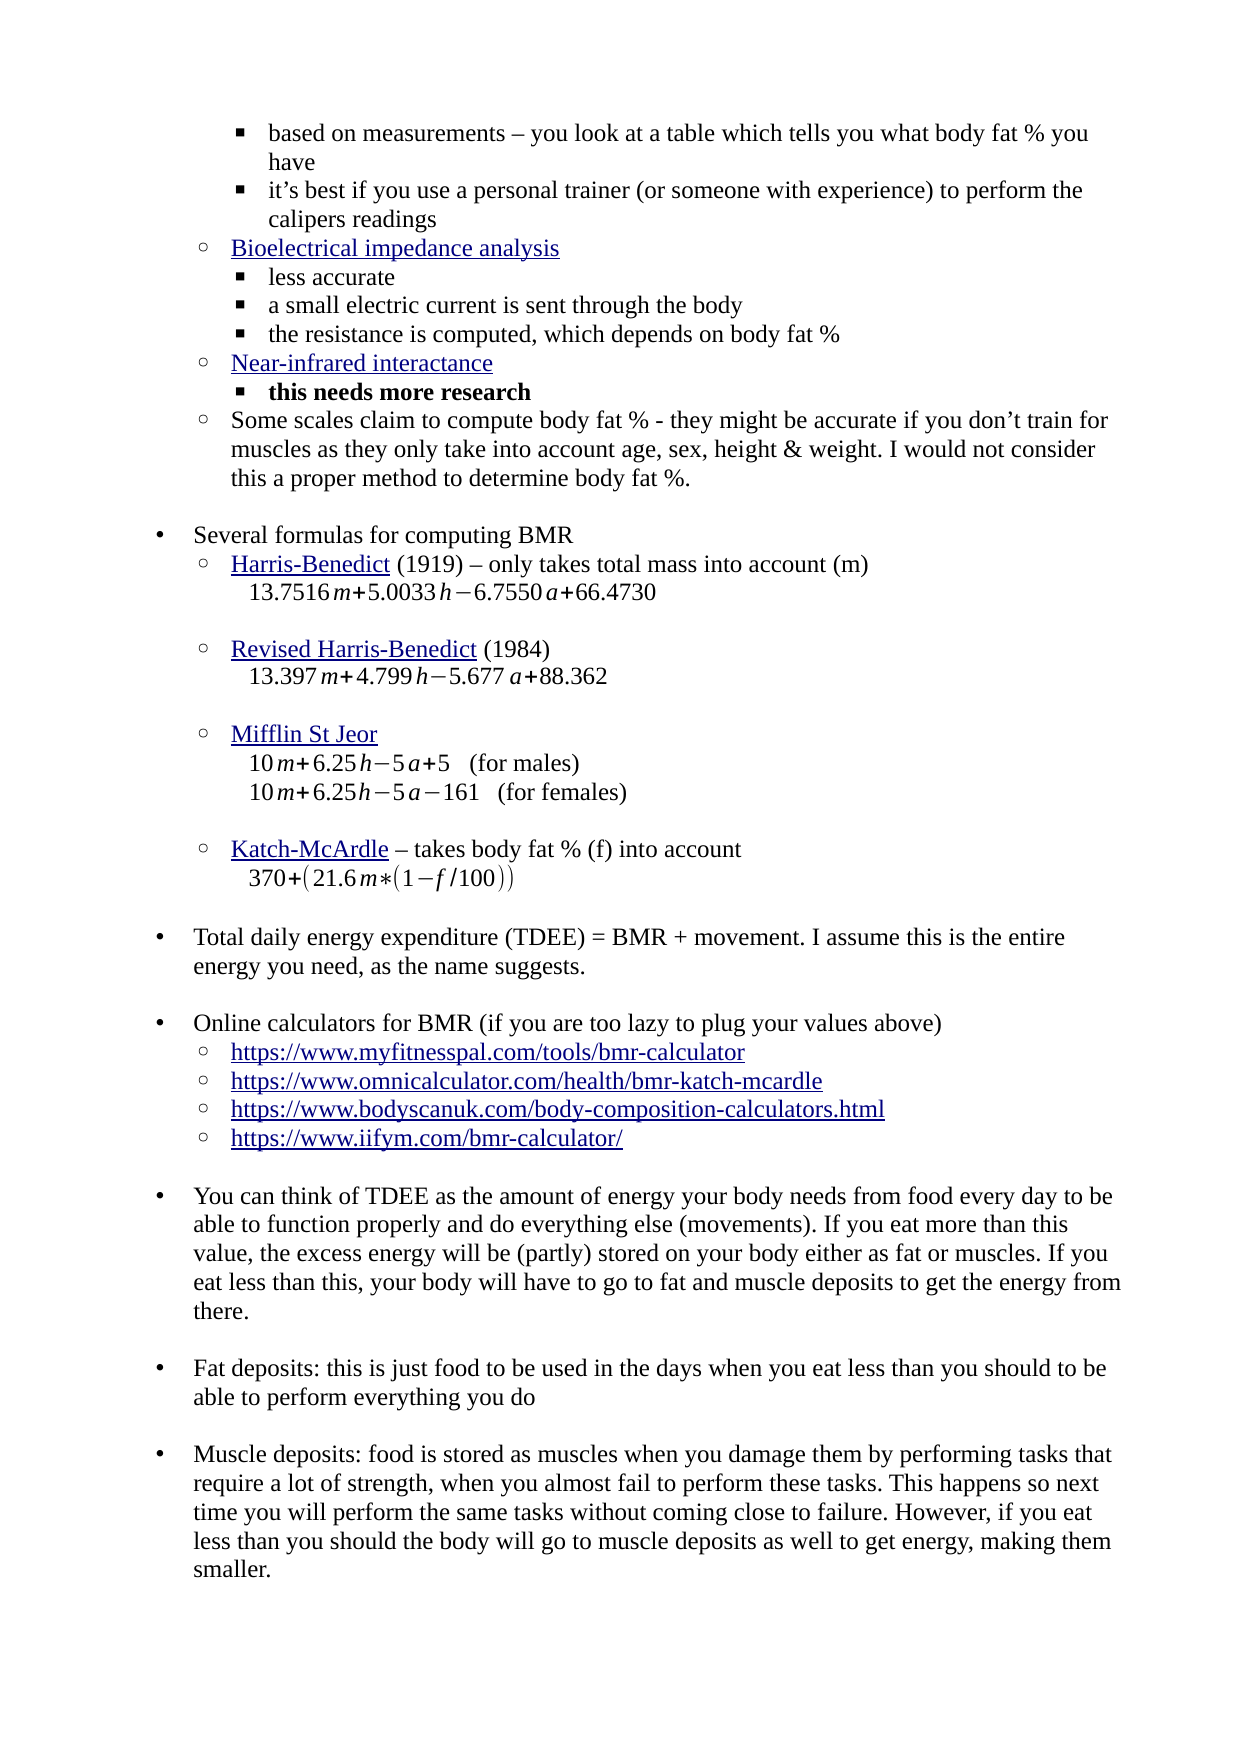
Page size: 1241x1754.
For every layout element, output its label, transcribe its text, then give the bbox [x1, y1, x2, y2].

list Mifflin St Jeor [193, 719, 1122, 748]
list Fat deposits: this is just food to be used in the days when you eat less than you should to be able to perform everything you do [156, 1353, 1122, 1411]
list Muscle deposits: food is stored as muscles when you damage them by performing tasks that require a lot of strength, when you almost fail to perform these tasks. This happens so next time you will perform the same tasks without coming close to failure. However, if you eat less than you should the body will go to muscle deposits as well to get energy, making them smaller. [156, 1439, 1122, 1583]
list based on measurements – you look at a table which tells you what body fat % you have [231, 118, 1122, 176]
list less accurate [231, 262, 1122, 291]
list https://www.bodyscanuk.com/body-composition-calculators.html [193, 1094, 1122, 1123]
list the resistance is computed, which depends on body fat % [231, 319, 1122, 348]
list Harris-Benedict (1919) – only takes total mass into account (m) [193, 549, 1122, 606]
list Total daily energy expenditure (TDEE) = BMR + movement. I assume this is the entire energy you need, as the name suggests. [156, 922, 1122, 979]
list Katch-McArdle – takes body fat % (f) into account [193, 834, 1122, 863]
list You can think of TDEE as the amount of energy your body needs from food every day to be able to function properly and do everything else (movements). If you eat more than this value, the excess energy will be (partly) stored on your body either as fat or muscles. If you eat less than this, your body will have to go to fat and muscle deposits to get the energy from there. [156, 1181, 1122, 1324]
list https://www.iifym.com/bmr-calculator/ [193, 1123, 1122, 1152]
list it’s best if you use a personal trainer (or someone with experience) to perform the calipers readings [231, 176, 1122, 233]
list this needs more research [231, 377, 1122, 406]
list Revised Harris-Benedict (1984) [193, 634, 1122, 663]
list https://www.myfitnesspal.com/tools/bmr-calculator [193, 1037, 1122, 1066]
list Bioelectrical impedance analysis [193, 233, 1122, 262]
list (for males) [193, 748, 1122, 777]
list Several formulas for computing BMR [156, 521, 1122, 549]
list Some scales claim to compute body fat % - they might be accurate if you don’t train for muscles as they only take into account age, sex, height & weight. I would not consider this a proper method to determine body fat %. [193, 406, 1122, 492]
list Online calculators for BMR (if you are too lazy to plug your values above) [156, 1008, 1122, 1037]
list a small electric current is sent through the body [231, 291, 1122, 319]
list (for females) [193, 777, 1122, 806]
list Near-infrared interactance [193, 348, 1122, 377]
list https://www.omnicalculator.com/health/bmr-katch-mcardle [193, 1066, 1122, 1094]
